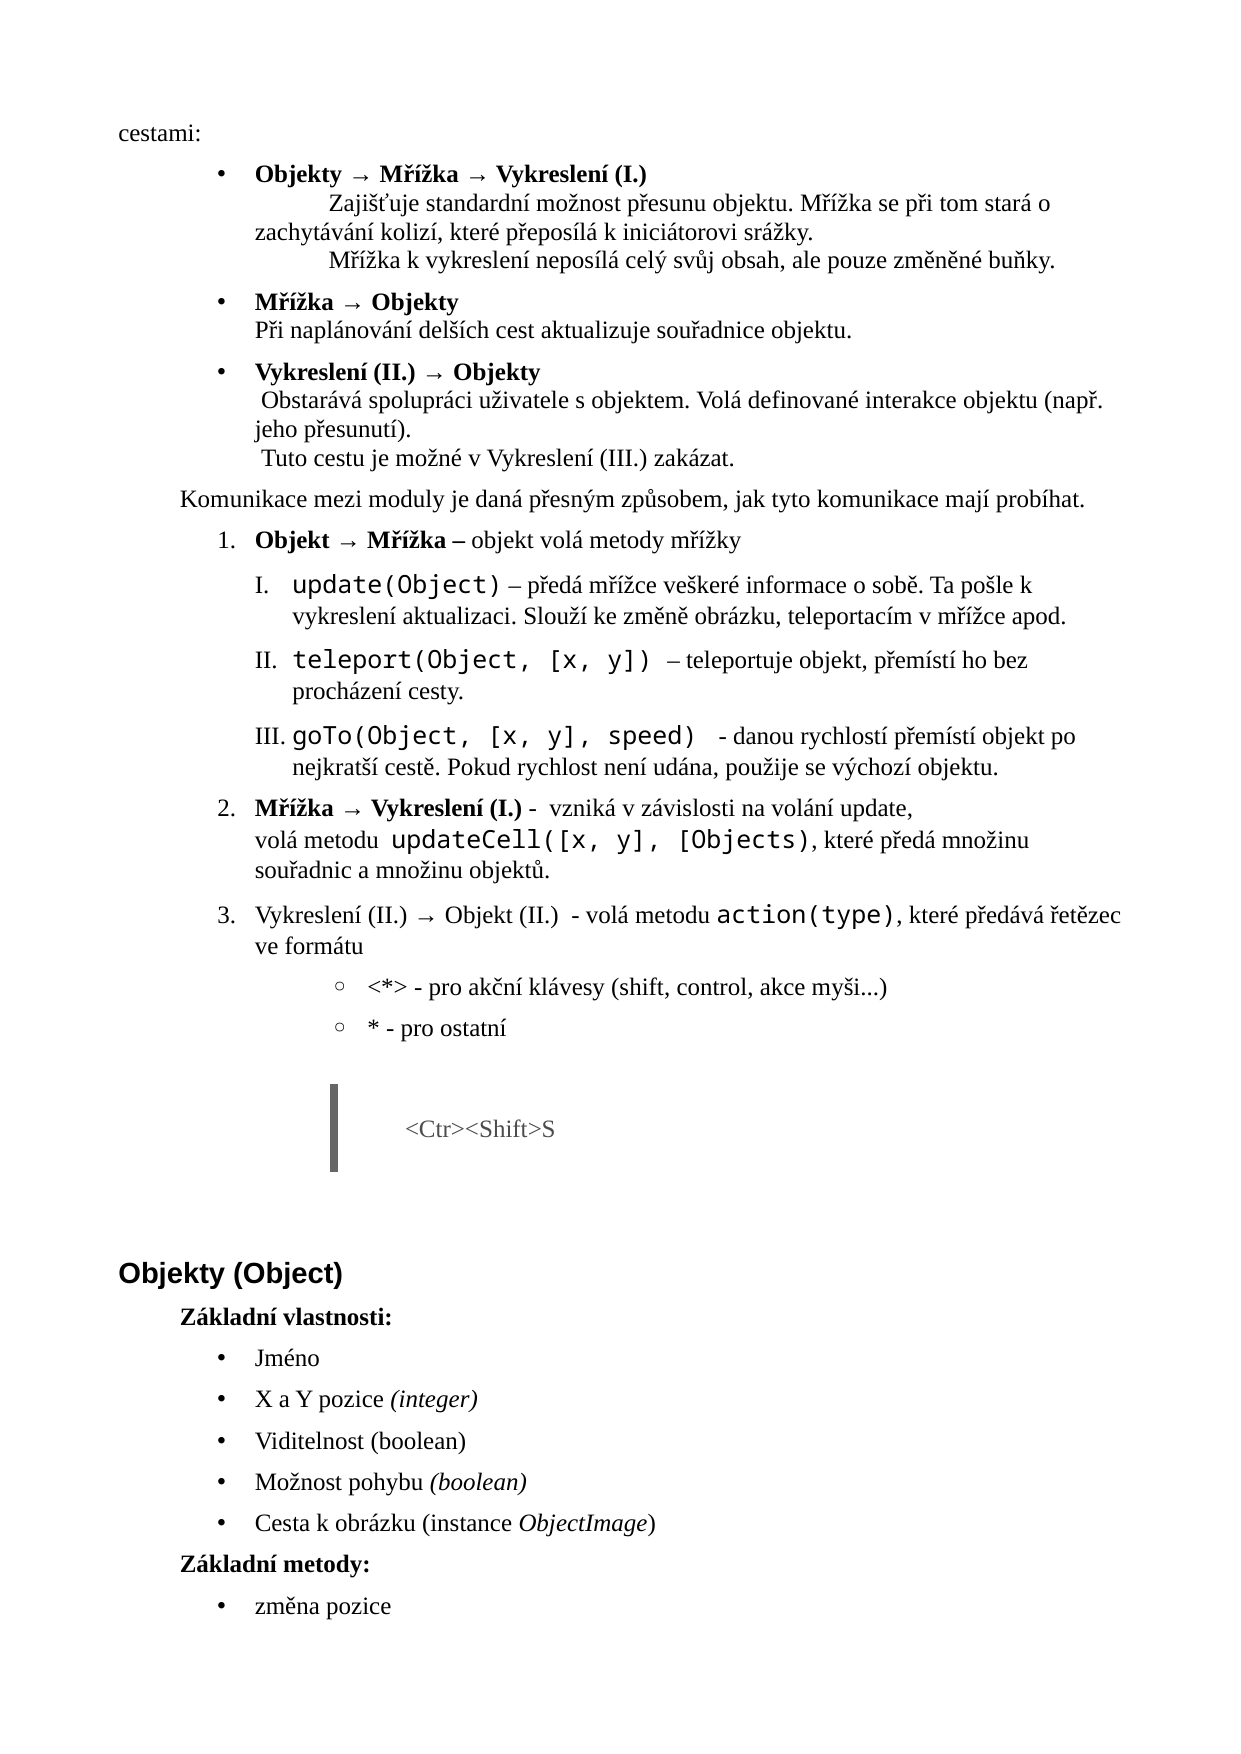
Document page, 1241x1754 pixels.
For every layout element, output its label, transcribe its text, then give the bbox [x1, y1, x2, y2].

list Vykreslení (II.) → Objekt (II.) - volá metodu action(type), které předává řetězec ve formátu [217, 897, 1122, 960]
list * - pro ostatní [329, 1013, 1122, 1042]
list změna pozice [217, 1591, 1122, 1619]
list Možnost pohybu (boolean) [217, 1467, 1122, 1496]
list <Ctr><Shift>S [338, 1084, 1122, 1172]
list update(Object) – předá mřížce veškeré informace o sobě. Ta pošle k vykreslení aktualizaci. Slouží ke změně obrázku, teleportacím v mřížce apod. [254, 567, 1122, 630]
list X a Y pozice (integer) [217, 1384, 1122, 1413]
list Viditelnost (boolean) [217, 1426, 1122, 1454]
list Mřížka → Vykreslení (I.) - vzniká v závislosti na volání update, volá metodu updateCell([x, y], [Objects), které předá množinu souřadnic a množinu objektů. [217, 793, 1122, 884]
text Základní vlastnosti: [118, 1302, 1122, 1331]
list teleport(Object, [x, y]) – teleportuje objekt, přemístí ho bez procházení cesty. [254, 642, 1122, 705]
list Cesta k obrázku (instance ObjectImage) [217, 1508, 1122, 1537]
list <*> - pro akční klávesy (shift, control, akce myši...) [329, 972, 1122, 1001]
list Jméno [217, 1343, 1122, 1372]
list Mřížka → Objekty Při naplánování delších cest aktualizuje souřadnice objektu. [217, 287, 1122, 344]
list Vykreslení (II.) → Objekty Obstarává spolupráci uživatele s objektem. Volá definované interakce objektu (např. jeho přesunutí). Tuto cestu je možné v Vykreslení (III.) zakázat. [217, 357, 1122, 472]
list Objekty → Mřížka → Vykreslení (I.) Zajišťuje standardní možnost přesunu objektu. Mřížka se při tom stará o zachytávání kolizí, které přeposílá k iniciátorovi srážky. Mřížka k vykreslení neposílá celý svůj obsah, ale pouze změněné buňky. [217, 159, 1122, 274]
list Objekt → Mřížka – objekt volá metody mřížky [217, 526, 1122, 554]
text Komunikace mezi moduly je daná přesným způsobem, jak tyto komunikace mají probíhat. [118, 484, 1122, 513]
text cestami: [118, 118, 1122, 147]
list goTo(Object, [x, y], speed) - danou rychlostí přemístí objekt po nejkratší cestě. Pokud rychlost není udána, použije se výchozí objektu. [254, 717, 1122, 780]
text Základní metody: [118, 1549, 1122, 1578]
subtitle Objekty (Object) [118, 1256, 1122, 1289]
